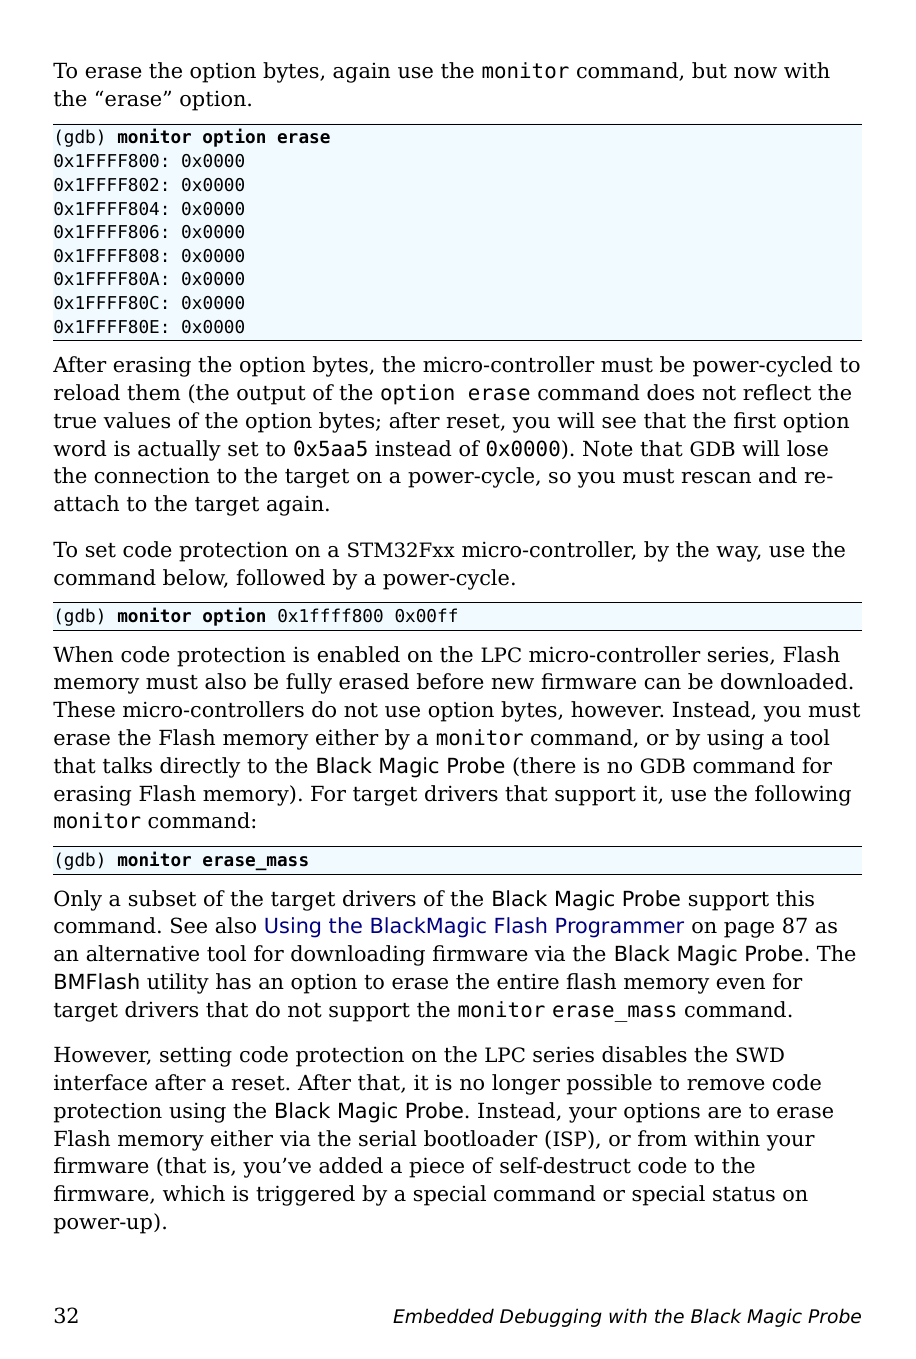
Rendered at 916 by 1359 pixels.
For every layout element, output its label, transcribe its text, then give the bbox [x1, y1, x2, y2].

text (gdb) monitor option erase [53, 125, 862, 147]
text 0x1FFFF808: 0x0000 [53, 242, 862, 265]
text (gdb) monitor option 0x1ffff800 0x00ff [53, 603, 862, 630]
text After erasing the option bytes, the micro-controller must be power-cycled to reload them (the output of the option erase command does not reflect the true values of the option bytes; after reset, you will see that the first option word is actually set to 0x5aa5 instead of 0x0000). Note that GDB will lose the connection to the target on a power-cycle, so you must rescan and re-attach to the target again. [53, 353, 862, 516]
text 0x1FFFF80E: 0x0000 [53, 313, 862, 340]
text To erase the option bytes, again use the monitor command, but now with the “erase” option. [53, 59, 862, 111]
text However, setting code protection on the LPC series disables the SWD interface after a reset. After that, it is no longer possible to remove code protection using the Black Magic Probe. Instead, your options are to erase Flash memory either via the serial bootloader (ISP), or from within your firmware (that is, you’ve added a piece of self-destruct code to the firmware, which is triggered by a special command or special status on power-up). [53, 1043, 862, 1234]
text 0x1FFFF806: 0x0000 [53, 218, 862, 242]
text 0x1FFFF800: 0x0000 [53, 147, 862, 171]
text 0x1FFFF802: 0x0000 [53, 171, 862, 194]
text (gdb) monitor erase_mass [53, 847, 862, 874]
text To set code protection on a STM32Fxx micro-controller, by the way, use the command below, followed by a power-cycle. [53, 538, 862, 590]
text 0x1FFFF80C: 0x0000 [53, 289, 862, 313]
text Only a subset of the target drivers of the Black Magic Probe support this command. See also Using the BlackMagic Flash Programmer on page 87 as an alternative tool for downloading firmware via the Black Magic Probe. The BMFlash utility has an option to erase the entire flash memory even for target drivers that do not support the monitor erase_mass command. [53, 887, 862, 1022]
text When code protection is enabled on the LPC micro-controller series, Flash memory must also be fully erased before new firmware can be downloaded. These micro-controllers do not use option bytes, however. Instead, you must erase the Flash memory either by a monitor command, or by using a tool that talks directly to the Black Magic Probe (there is no GDB command for erasing Flash memory). For target drivers that support it, use the following monitor command: [53, 643, 862, 834]
text 0x1FFFF80A: 0x0000 [53, 265, 862, 289]
text 0x1FFFF804: 0x0000 [53, 194, 862, 218]
